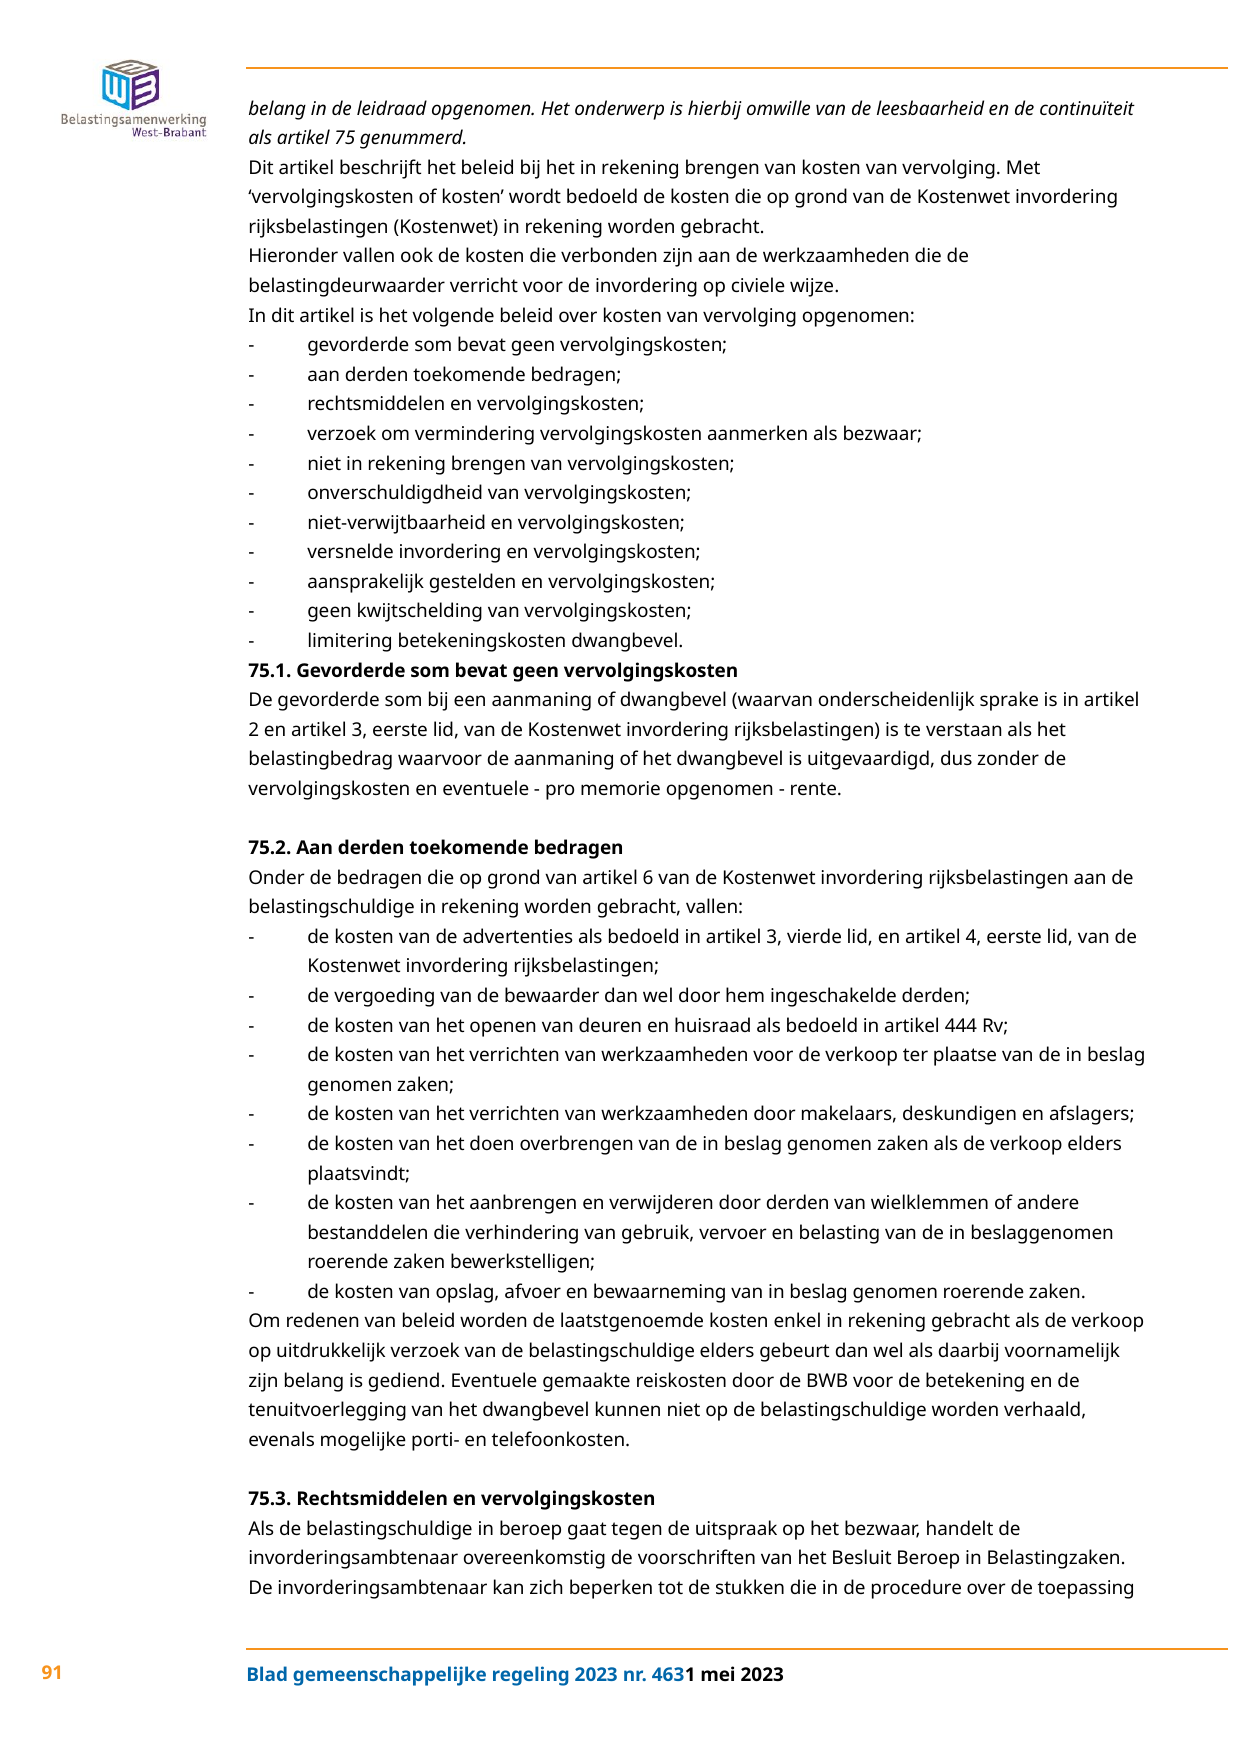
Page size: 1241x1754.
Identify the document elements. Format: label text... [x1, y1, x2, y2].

list de kosten van opslag, afvoer en bewaarneming van in beslag genomen roerende zaken. [248, 1278, 1152, 1304]
list de kosten van het doen overbrengen van de in beslag genomen zaken als de verkoop elders plaatsvindt; [248, 1130, 1152, 1186]
list niet in rekening brengen van vervolgingskosten; [248, 450, 1152, 476]
list niet-verwijtbaarheid en vervolgingskosten; [248, 509, 1152, 535]
list aansprakelijk gestelden en vervolgingskosten; [248, 568, 1152, 594]
text Hieronder vallen ook de kosten die verbonden zijn aan de werkzaamheden die de belastingdeurwaarder verricht voor de invordering op civiele wijze. [248, 243, 1152, 298]
text De invorderingsambtenaar kan zich beperken tot de stukken die in de procedure over de toepassing [248, 1574, 1152, 1600]
picture [41, 47, 231, 172]
list de vergoeding van de bewaarder dan wel door hem ingeschakelde derden; [248, 982, 1152, 1008]
text De gevorderde som bij een aanmaning of dwangbevel (waarvan onderscheidenlijk sprake is in artikel 2 en artikel 3, eerste lid, van de Kostenwet invordering rijksbelastingen) is te verstaan als het belastingbedrag waarvoor de aanmaning of het dwangbevel is uitgevaardigd, dus zonder de vervolgingskosten en eventuele - pro memorie opgenomen - rente. [248, 686, 1152, 801]
list de kosten van het verrichten van werkzaamheden voor de verkoop ter plaatse van de in beslag genomen zaken; [248, 1041, 1152, 1097]
list de kosten van het verrichten van werkzaamheden door makelaars, deskundigen en afslagers; [248, 1101, 1152, 1126]
list de kosten van het openen van deuren en huisraad als bedoeld in artikel 444 Rv; [248, 1012, 1152, 1038]
list onverschuldigdheid van vervolgingskosten; [248, 479, 1152, 505]
list versnelde invordering en vervolgingskosten; [248, 538, 1152, 564]
list verzoek om vermindering vervolgingskosten aanmerken als bezwaar; [248, 420, 1152, 446]
list de kosten van het aanbrengen en verwijderen door derden van wielklemmen of andere bestanddelen die verhindering van gebruik, vervoer en belasting van de in beslaggenomen roerende zaken bewerkstelligen; [248, 1189, 1152, 1274]
list de kosten van de advertenties als bedoeld in artikel 3, vierde lid, en artikel 4, eerste lid, van de Kostenwet invordering rijksbelastingen; [248, 923, 1152, 978]
list rechtsmiddelen en vervolgingskosten; [248, 391, 1152, 416]
text In dit artikel is het volgende beleid over kosten van vervolging opgenomen: [248, 302, 1152, 328]
text 75.1. Gevorderde som bevat geen vervolgingskosten [248, 657, 1152, 683]
text Als de belastingschuldige in beroep gaat tegen de uitspraak op het bezwaar, handelt de invorderingsambtenaar overeenkomstig de voorschriften van het Besluit Beroep in Belastingzaken. [248, 1515, 1152, 1570]
list gevorderde som bevat geen vervolgingskosten; [248, 331, 1152, 357]
text belang in de leidraad opgenomen. Het onderwerp is hierbij omwille van de leesbaarheid en de continuïteit als artikel 75 genummerd. [248, 95, 1152, 150]
text 75.3. Rechtsmiddelen en vervolgingskosten [248, 1485, 1152, 1511]
text Om redenen van beleid worden de laatstgenoemde kosten enkel in rekening gebracht als de verkoop op uitdrukkelijk verzoek van de belastingschuldige elders gebeurt dan wel als daarbij voornamelijk zijn belang is gediend. Eventuele gemaakte reiskosten door de BWB voor de betekening en de tenuitvoerlegging van het dwangbevel kunnen niet op de belastingschuldige worden verhaald, evenals mogelijke porti- en telefoonkosten. [248, 1308, 1152, 1452]
text 75.2. Aan derden toekomende bedragen [248, 834, 1152, 860]
list geen kwijtschelding van vervolgingskosten; [248, 598, 1152, 623]
text Onder de bedragen die op grond van artikel 6 van de Kostenwet invordering rijksbelastingen aan de belastingschuldige in rekening worden gebracht, vallen: [248, 864, 1152, 919]
list limitering betekeningskosten dwangbevel. [248, 627, 1152, 653]
text Dit artikel beschrijft het beleid bij het in rekening brengen van kosten van vervolging. Met ‘vervolgingskosten of kosten’ wordt bedoeld de kosten die op grond van de Kostenwet invordering rijksbelastingen (Kostenwet) in rekening worden gebracht. [248, 154, 1152, 239]
list aan derden toekomende bedragen; [248, 361, 1152, 387]
